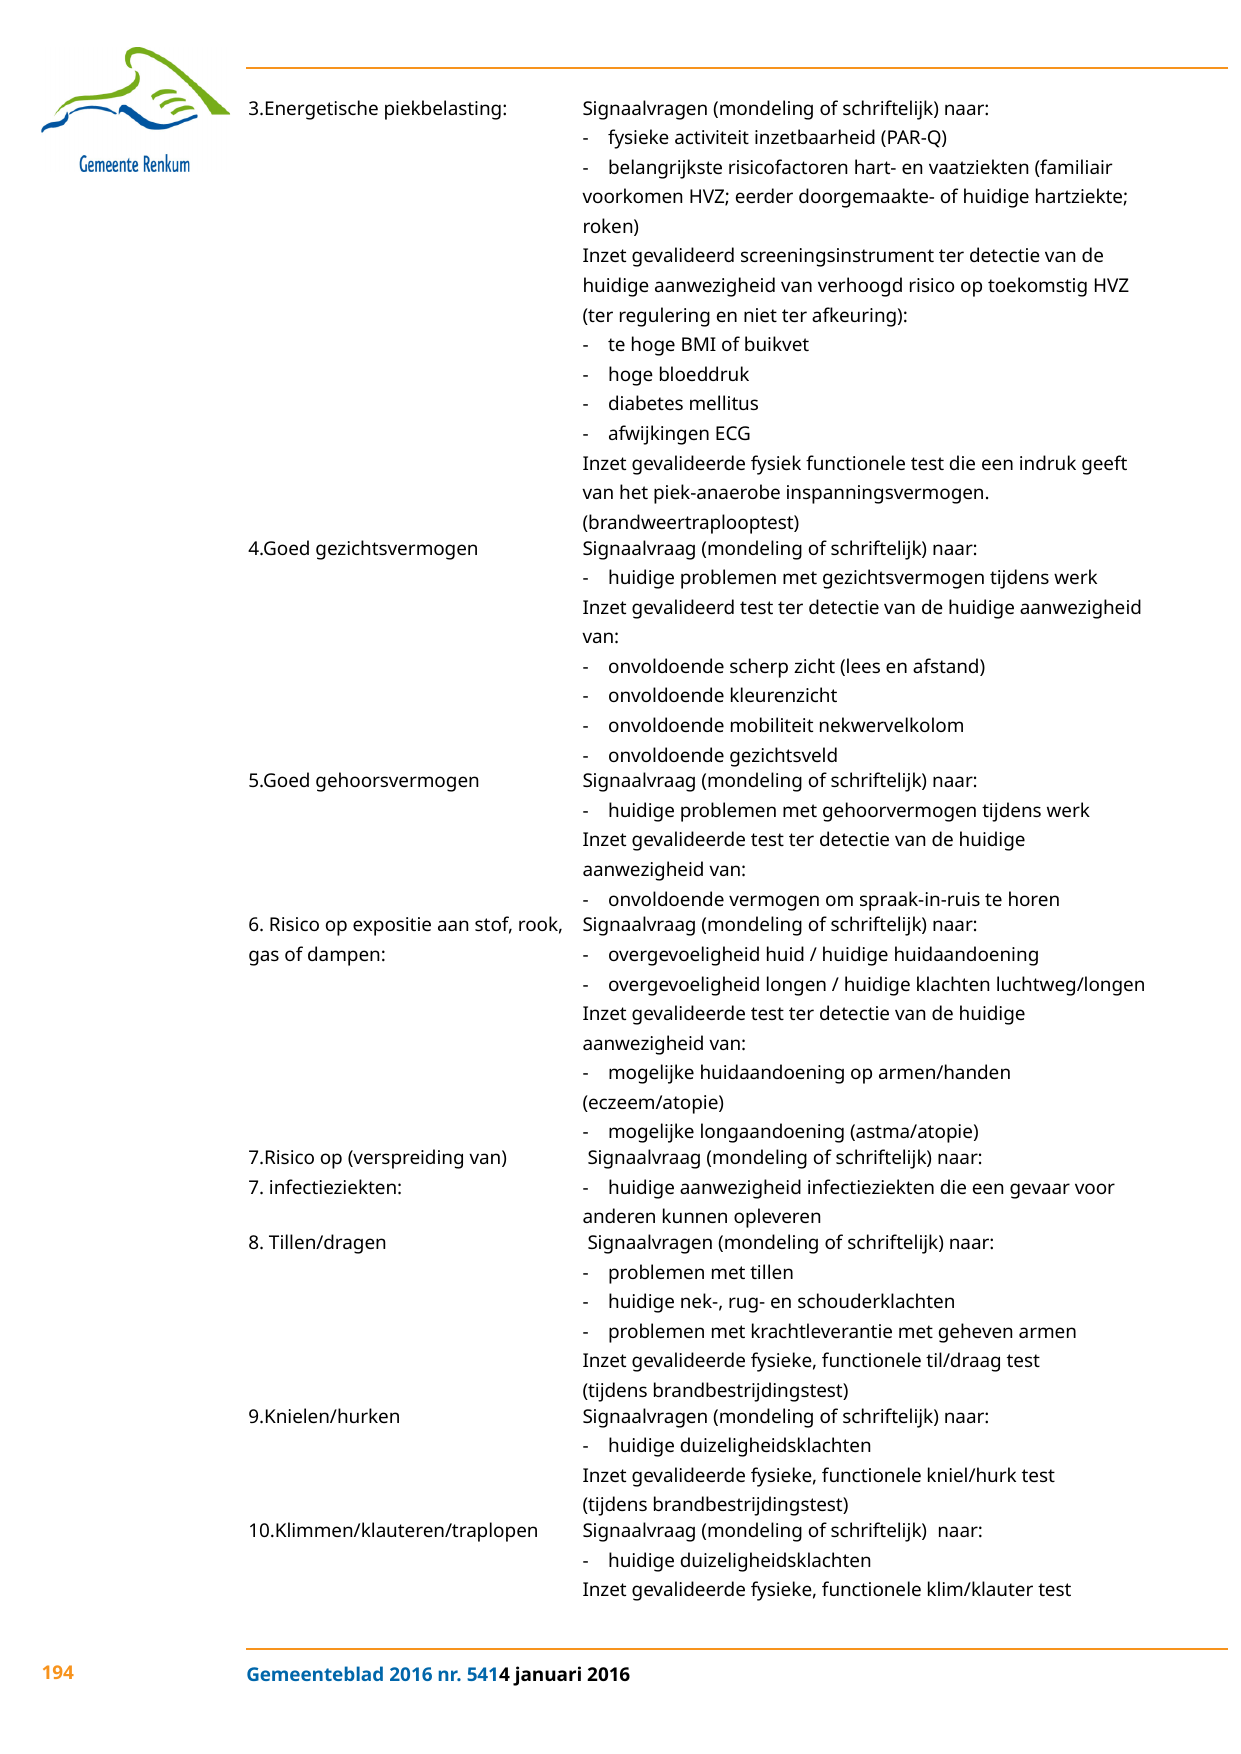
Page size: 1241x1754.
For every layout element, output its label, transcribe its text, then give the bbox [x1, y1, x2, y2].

table_cell 8. Tillen/dragen [248, 1229, 582, 1403]
table_cell 5.Goed gehoorsvermogen [248, 768, 582, 912]
table_cell Signaalvraag (mondeling of schriftelijk) naar: - huidige problemen met gezichtsvermogen tijdens werk Inzet gevalideerd test ter detectie van de huidige aanwezigheid van: - onvoldoende scherp zicht (lees en afstand) - onvoldoende kleurenzicht - onvoldoende mobiliteit nekwervelkolom - onvoldoende gezichtsveld [582, 535, 1152, 767]
table_cell Signaalvraag (mondeling of schriftelijk) naar: - huidige duizeligheidsklachten Inzet gevalideerde fysieke, functionele klim/klauter test [582, 1518, 1152, 1602]
table_cell 6. Risico op expositie aan stof, rook, gas of dampen: [248, 912, 582, 1144]
table_cell 9.Knielen/hurken [248, 1403, 582, 1517]
table_cell Signaalvragen (mondeling of schriftelijk) naar: - fysieke activiteit inzetbaarheid (PAR-Q) - belangrijkste risicofactoren hart- en vaatziekten (familiair voorkomen HVZ; eerder doorgemaakte- of huidige hartziekte; roken) Inzet gevalideerd screeningsinstrument ter detectie van de huidige aanwezigheid van verhoogd risico op toekomstig HVZ (ter regulering en niet ter afkeuring): - te hoge BMI of buikvet - hoge bloeddruk - diabetes mellitus - afwijkingen ECG Inzet gevalideerde fysiek functionele test die een indruk geeft van het piek-anaerobe inspanningsvermogen. (brandweertraplooptest) [582, 95, 1152, 535]
table_cell 10.Klimmen/klauteren/traplopen [248, 1518, 582, 1602]
table_cell Signaalvragen (mondeling of schriftelijk) naar: - problemen met tillen - huidige nek-, rug- en schouderklachten - problemen met krachtleverantie met geheven armen Inzet gevalideerde fysieke, functionele til/draag test (tijdens brandbestrijdingstest) [582, 1229, 1152, 1403]
table_cell Signaalvraag (mondeling of schriftelijk) naar: - overgevoeligheid huid / huidige huidaandoening - overgevoeligheid longen / huidige klachten luchtweg/longen Inzet gevalideerde test ter detectie van de huidige aanwezigheid van: - mogelijke huidaandoening op armen/handen (eczeem/atopie) - mogelijke longaandoening (astma/atopie) [582, 912, 1152, 1144]
table_cell 7.Risico op (verspreiding van) 7. infectieziekten: [248, 1144, 582, 1229]
table_cell Signaalvraag (mondeling of schriftelijk) naar: - huidige problemen met gehoorvermogen tijdens werk Inzet gevalideerde test ter detectie van de huidige aanwezigheid van: - onvoldoende vermogen om spraak-in-ruis te horen [582, 768, 1152, 912]
table_cell Signaalvraag (mondeling of schriftelijk) naar: - huidige aanwezigheid infectieziekten die een gevaar voor anderen kunnen opleveren [582, 1144, 1152, 1229]
picture [41, 47, 231, 172]
table_cell 4.Goed gezichtsvermogen [248, 535, 582, 767]
table_cell Signaalvragen (mondeling of schriftelijk) naar: - huidige duizeligheidsklachten Inzet gevalideerde fysieke, functionele kniel/hurk test (tijdens brandbestrijdingstest) [582, 1403, 1152, 1517]
table_cell 3.Energetische piekbelasting: [248, 95, 582, 535]
